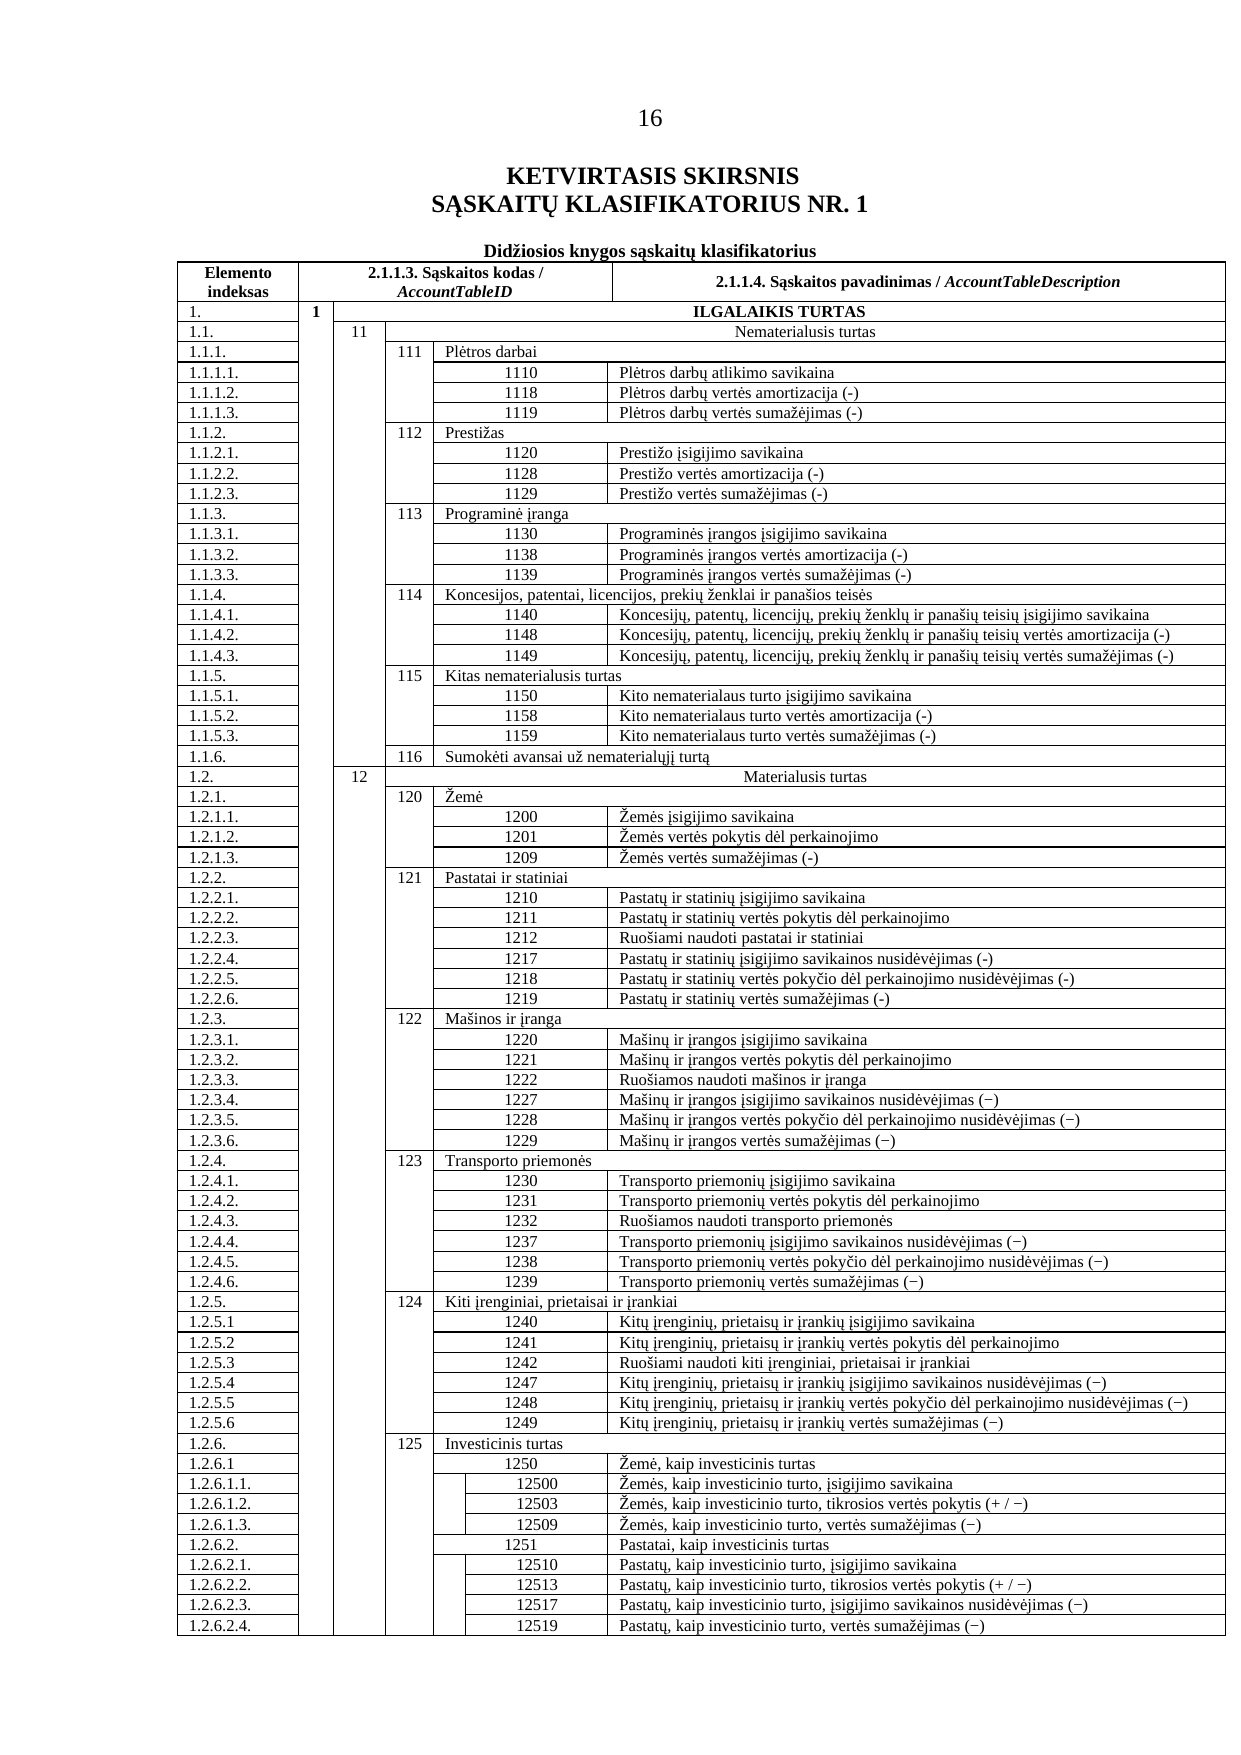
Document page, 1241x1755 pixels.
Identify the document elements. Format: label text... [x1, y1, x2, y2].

table_cell 1.2.2. [178, 868, 298, 887]
table_cell 1250 [434, 1454, 607, 1473]
table_cell 1. [178, 302, 298, 321]
table_cell Prestižas [434, 423, 1225, 442]
table_cell Kito nematerialaus turto vertės amortizacija (-) [608, 706, 1225, 725]
table_cell 1238 [434, 1252, 607, 1271]
table_cell Kitų įrenginių, prietaisų ir įrankių vertės sumažėjimas (−) [608, 1413, 1225, 1432]
table_cell Transporto priemonių įsigijimo savikaina [608, 1171, 1225, 1190]
table_cell 1.2.6. [178, 1434, 298, 1453]
table_cell 1231 [434, 1191, 607, 1210]
table_cell Mašinos ir įranga [434, 1009, 1225, 1028]
table_cell 1222 [434, 1070, 607, 1089]
table_cell 1.2.3.3. [178, 1070, 298, 1089]
table_cell 1241 [434, 1333, 607, 1352]
table_cell 115 [386, 666, 433, 745]
table_cell Kitų įrenginių, prietaisų ir įrankių vertės pokyčio dėl perkainojimo nusidėvėjimas (−) [608, 1393, 1225, 1412]
table_cell 1.2.1. [178, 787, 298, 806]
table_cell 1.2.2.6. [178, 989, 298, 1008]
table_cell 12503 [466, 1494, 607, 1513]
table_cell 1249 [434, 1413, 607, 1432]
table_cell 1.1.1.2. [178, 383, 298, 402]
table_cell 1.2.6.2.3. [178, 1595, 298, 1614]
table_cell 1229 [434, 1130, 607, 1149]
table_cell 1.1.4.1. [178, 605, 298, 624]
table_cell [434, 1474, 465, 1533]
table_header 2.1.1.4. Sąskaitos pavadinimas / AccountTableDescription [613, 263, 1225, 301]
table_cell 1118 [434, 383, 607, 402]
table_cell 1128 [434, 464, 607, 483]
table_cell 1139 [434, 565, 607, 584]
table_cell 116 [386, 746, 433, 766]
table_cell Ruošiami naudoti kiti įrenginiai, prietaisai ir įrankiai [608, 1353, 1225, 1372]
table_cell Prestižo vertės amortizacija (-) [608, 464, 1225, 483]
table_cell 1228 [434, 1110, 607, 1129]
table_cell 1227 [434, 1090, 607, 1109]
table_cell 1.2.5.1 [178, 1312, 298, 1331]
table_cell 1.2.4. [178, 1151, 298, 1170]
table_cell 1247 [434, 1373, 607, 1392]
table_cell 1.1.1.3. [178, 403, 298, 422]
table_cell Transporto priemonių vertės sumažėjimas (−) [608, 1272, 1225, 1291]
table_cell 1110 [434, 363, 607, 382]
table_cell 124 [386, 1292, 433, 1432]
table_cell 1.2.5.3 [178, 1353, 298, 1372]
table_cell 1120 [434, 443, 607, 462]
table_cell 120 [386, 787, 433, 867]
table_cell 1.2.4.3. [178, 1211, 298, 1230]
table_cell 1.2.6.2.2. [178, 1575, 298, 1594]
table_cell 1200 [434, 807, 607, 826]
table_cell Transporto priemonių vertės pokytis dėl perkainojimo [608, 1191, 1225, 1210]
table_cell 1.2. [178, 767, 298, 786]
table_cell Programinės įrangos įsigijimo savikaina [608, 524, 1225, 543]
table_cell 1237 [434, 1231, 607, 1251]
table_cell 1.1.6. [178, 746, 298, 766]
table_cell 1.2.3.4. [178, 1090, 298, 1109]
table_cell 1.1.3.1. [178, 524, 298, 543]
table_cell ILGALAIKIS TURTAS [334, 302, 1225, 321]
table_cell 1218 [434, 969, 607, 988]
table_cell 1217 [434, 949, 607, 968]
table_cell Investicinis turtas [434, 1434, 1225, 1453]
table_cell 1.2.5.6 [178, 1413, 298, 1432]
table_cell 1.1.5.2. [178, 706, 298, 725]
table_cell Mašinų ir įrangos įsigijimo savikainos nusidėvėjimas (−) [608, 1090, 1225, 1109]
table_cell 1220 [434, 1029, 607, 1048]
table_cell 1.2.2.3. [178, 928, 298, 947]
table_cell Pastatų, kaip investicinio turto, tikrosios vertės pokytis (+ / −) [608, 1575, 1225, 1594]
table_cell 113 [386, 504, 433, 584]
table_cell 123 [386, 1151, 433, 1291]
table_cell Koncesijų, patentų, licencijų, prekių ženklų ir panašių teisių vertės amortizacija (-) [608, 625, 1225, 644]
table_cell 12510 [466, 1555, 607, 1574]
table_cell 1140 [434, 605, 607, 624]
table_cell 1212 [434, 928, 607, 947]
table_cell 11 [334, 322, 385, 766]
table_cell 1.1.3. [178, 504, 298, 523]
table_cell 12517 [466, 1595, 607, 1614]
table_cell Kitas nematerialusis turtas [434, 666, 1225, 685]
table_cell 1.2.3. [178, 1009, 298, 1028]
table_cell Žemės vertės sumažėjimas (-) [608, 848, 1225, 867]
table_cell 1.2.1.3. [178, 848, 298, 867]
table_cell 1119 [434, 403, 607, 422]
table_cell Kitų įrenginių, prietaisų ir įrankių įsigijimo savikaina [608, 1312, 1225, 1331]
table_cell Ruošiamos naudoti mašinos ir įranga [608, 1070, 1225, 1089]
table_cell 1211 [434, 908, 607, 927]
text SĄSKAITŲ KLASIFIKATORIUS NR. 1 [177, 189, 1122, 218]
table_cell Koncesijos, patentai, licencijos, prekių ženklai ir panašios teisės [434, 585, 1225, 604]
table_cell Prestižo įsigijimo savikaina [608, 443, 1225, 462]
table_cell 1.2.4.5. [178, 1252, 298, 1271]
table_cell 1.2.4.2. [178, 1191, 298, 1210]
table_cell 1.2.4.4. [178, 1231, 298, 1251]
table_cell Pastatų ir statinių įsigijimo savikainos nusidėvėjimas (-) [608, 949, 1225, 968]
table_cell 112 [386, 423, 433, 503]
table_cell Pastatai ir statiniai [434, 868, 1225, 887]
table_cell 1.2.2.4. [178, 949, 298, 968]
table_cell Mašinų ir įrangos vertės pokyčio dėl perkainojimo nusidėvėjimas (−) [608, 1110, 1225, 1129]
text KETVIRTASIS SKIRSNIS [177, 161, 1122, 189]
table_cell 1.1.3.3. [178, 565, 298, 584]
table_cell 1.1.5. [178, 666, 298, 685]
table_cell Pastatai, kaip investicinis turtas [608, 1535, 1225, 1554]
table_cell Pastatų ir statinių vertės sumažėjimas (-) [608, 989, 1225, 1008]
table_cell Pastatų, kaip investicinio turto, įsigijimo savikaina [608, 1555, 1225, 1574]
table_cell 1.1.2. [178, 423, 298, 442]
table_cell 1.1.5.1. [178, 686, 298, 705]
table_cell 1221 [434, 1050, 607, 1069]
table_cell Plėtros darbų vertės amortizacija (-) [608, 383, 1225, 402]
table_cell 1.1.5.3. [178, 726, 298, 745]
table_cell 1232 [434, 1211, 607, 1230]
table_cell 1.1.4.2. [178, 625, 298, 644]
table_cell 1.2.5.4 [178, 1373, 298, 1392]
table_cell Pastatų ir statinių įsigijimo savikaina [608, 888, 1225, 907]
table_cell 1.2.5.2 [178, 1333, 298, 1352]
table_cell 1.2.6.2. [178, 1535, 298, 1554]
table_cell Kito nematerialaus turto vertės sumažėjimas (-) [608, 726, 1225, 745]
table_cell 121 [386, 868, 433, 1008]
table_cell Pastatų, kaip investicinio turto, vertės sumažėjimas (−) [608, 1615, 1225, 1634]
table_cell 12509 [466, 1514, 607, 1533]
table_cell 12500 [466, 1474, 607, 1493]
table_cell Transporto priemonių įsigijimo savikainos nusidėvėjimas (−) [608, 1231, 1225, 1251]
table_cell Materialusis turtas [386, 767, 1225, 786]
table_cell 1138 [434, 544, 607, 563]
table_cell Žemė [434, 787, 1225, 806]
table_cell 1230 [434, 1171, 607, 1190]
table_cell 1.1.2.2. [178, 464, 298, 483]
table_cell 1242 [434, 1353, 607, 1372]
table_cell 1158 [434, 706, 607, 725]
table_cell Žemės, kaip investicinio turto, vertės sumažėjimas (−) [608, 1514, 1225, 1533]
table_cell Pastatų, kaip investicinio turto, įsigijimo savikainos nusidėvėjimas (−) [608, 1595, 1225, 1614]
table_cell 1.2.2.2. [178, 908, 298, 927]
table_cell 1.1.2.3. [178, 484, 298, 503]
table_cell Nematerialusis turtas [386, 322, 1225, 341]
table_cell 12 [334, 767, 385, 1634]
table_cell 1.2.6.2.4. [178, 1615, 298, 1634]
table_cell Plėtros darbų vertės sumažėjimas (-) [608, 403, 1225, 422]
table_cell Transporto priemonių vertės pokyčio dėl perkainojimo nusidėvėjimas (−) [608, 1252, 1225, 1271]
table_cell 1.2.6.1 [178, 1454, 298, 1473]
table_cell 1.2.6.1.3. [178, 1514, 298, 1533]
table_cell Transporto priemonės [434, 1151, 1225, 1170]
table_cell Koncesijų, patentų, licencijų, prekių ženklų ir panašių teisių vertės sumažėjimas (-) [608, 645, 1225, 664]
table_cell 1.2.4.6. [178, 1272, 298, 1291]
table_cell 1201 [434, 827, 607, 846]
table_cell 1.2.3.2. [178, 1050, 298, 1069]
table_cell Programinė įranga [434, 504, 1225, 523]
table_cell Žemės, kaip investicinio turto, tikrosios vertės pokytis (+ / −) [608, 1494, 1225, 1513]
table_cell 1.2.1.1. [178, 807, 298, 826]
table_cell 1209 [434, 848, 607, 867]
table_cell 122 [386, 1009, 433, 1149]
table_cell Mašinų ir įrangos įsigijimo savikaina [608, 1029, 1225, 1048]
table_cell Žemės įsigijimo savikaina [608, 807, 1225, 826]
table_cell 1148 [434, 625, 607, 644]
table_cell 1.2.4.1. [178, 1171, 298, 1190]
table_cell 1251 [434, 1535, 607, 1554]
table_cell 1240 [434, 1312, 607, 1331]
table_cell Kito nematerialaus turto įsigijimo savikaina [608, 686, 1225, 705]
table_cell 1.1.4. [178, 585, 298, 604]
table_cell 1.1.1. [178, 342, 298, 361]
table_cell 1149 [434, 645, 607, 664]
table_cell Plėtros darbai [434, 342, 1225, 361]
table_cell 111 [386, 342, 433, 422]
table_cell 1.2.5.5 [178, 1393, 298, 1412]
table_cell Mašinų ir įrangos vertės sumažėjimas (−) [608, 1130, 1225, 1149]
table_cell 1.2.2.1. [178, 888, 298, 907]
table_cell 1159 [434, 726, 607, 745]
table_header Elemento indeksas [178, 263, 298, 301]
table_cell 1 [299, 302, 333, 1634]
table_cell 1.2.6.1.1. [178, 1474, 298, 1493]
table_cell 1219 [434, 989, 607, 1008]
table_cell Plėtros darbų atlikimo savikaina [608, 363, 1225, 382]
table_cell Žemės, kaip investicinio turto, įsigijimo savikaina [608, 1474, 1225, 1493]
table_cell 1130 [434, 524, 607, 543]
table_cell Prestižo vertės sumažėjimas (-) [608, 484, 1225, 503]
table_cell 1239 [434, 1272, 607, 1291]
table_cell Ruošiamos naudoti transporto priemonės [608, 1211, 1225, 1230]
table_cell 1.1. [178, 322, 298, 341]
table_cell [434, 1555, 465, 1634]
table_cell 12519 [466, 1615, 607, 1634]
table_cell Pastatų ir statinių vertės pokytis dėl perkainojimo [608, 908, 1225, 927]
table_cell Koncesijų, patentų, licencijų, prekių ženklų ir panašių teisių įsigijimo savikaina [608, 605, 1225, 624]
table_cell 1129 [434, 484, 607, 503]
table_cell 1.1.1.1. [178, 363, 298, 382]
table_cell Kitų įrenginių, prietaisų ir įrankių vertės pokytis dėl perkainojimo [608, 1333, 1225, 1352]
table_cell 1.2.6.1.2. [178, 1494, 298, 1513]
table_cell 1.1.3.2. [178, 544, 298, 563]
table_cell 1150 [434, 686, 607, 705]
table_cell 125 [386, 1434, 433, 1634]
table_cell 1.2.2.5. [178, 969, 298, 988]
table_cell Žemės vertės pokytis dėl perkainojimo [608, 827, 1225, 846]
table_cell 1.2.3.6. [178, 1130, 298, 1149]
table_cell 1.2.6.2.1. [178, 1555, 298, 1574]
table_cell 1.2.3.1. [178, 1029, 298, 1048]
table_cell Pastatų ir statinių vertės pokyčio dėl perkainojimo nusidėvėjimas (-) [608, 969, 1225, 988]
table_cell Kitų įrenginių, prietaisų ir įrankių įsigijimo savikainos nusidėvėjimas (−) [608, 1373, 1225, 1392]
table_header 2.1.1.3. Sąskaitos kodas / AccountTableID [299, 263, 612, 301]
table_cell 1.1.2.1. [178, 443, 298, 462]
table_cell 1.2.5. [178, 1292, 298, 1311]
table_cell Programinės įrangos vertės sumažėjimas (-) [608, 565, 1225, 584]
table_cell 114 [386, 585, 433, 664]
table_cell 1248 [434, 1393, 607, 1412]
table_cell 12513 [466, 1575, 607, 1594]
text Didžiosios knygos sąskaitų klasifikatorius [177, 240, 1122, 261]
table_cell Programinės įrangos vertės amortizacija (-) [608, 544, 1225, 563]
table_cell Žemė, kaip investicinis turtas [608, 1454, 1225, 1473]
table_cell 1210 [434, 888, 607, 907]
table_cell Ruošiami naudoti pastatai ir statiniai [608, 928, 1225, 947]
table_cell 1.1.4.3. [178, 645, 298, 664]
table_cell Kiti įrenginiai, prietaisai ir įrankiai [434, 1292, 1225, 1311]
table_cell Sumokėti avansai už nematerialųjį turtą [434, 746, 1225, 766]
table_cell Mašinų ir įrangos vertės pokytis dėl perkainojimo [608, 1050, 1225, 1069]
table_cell 1.2.1.2. [178, 827, 298, 846]
table_cell 1.2.3.5. [178, 1110, 298, 1129]
